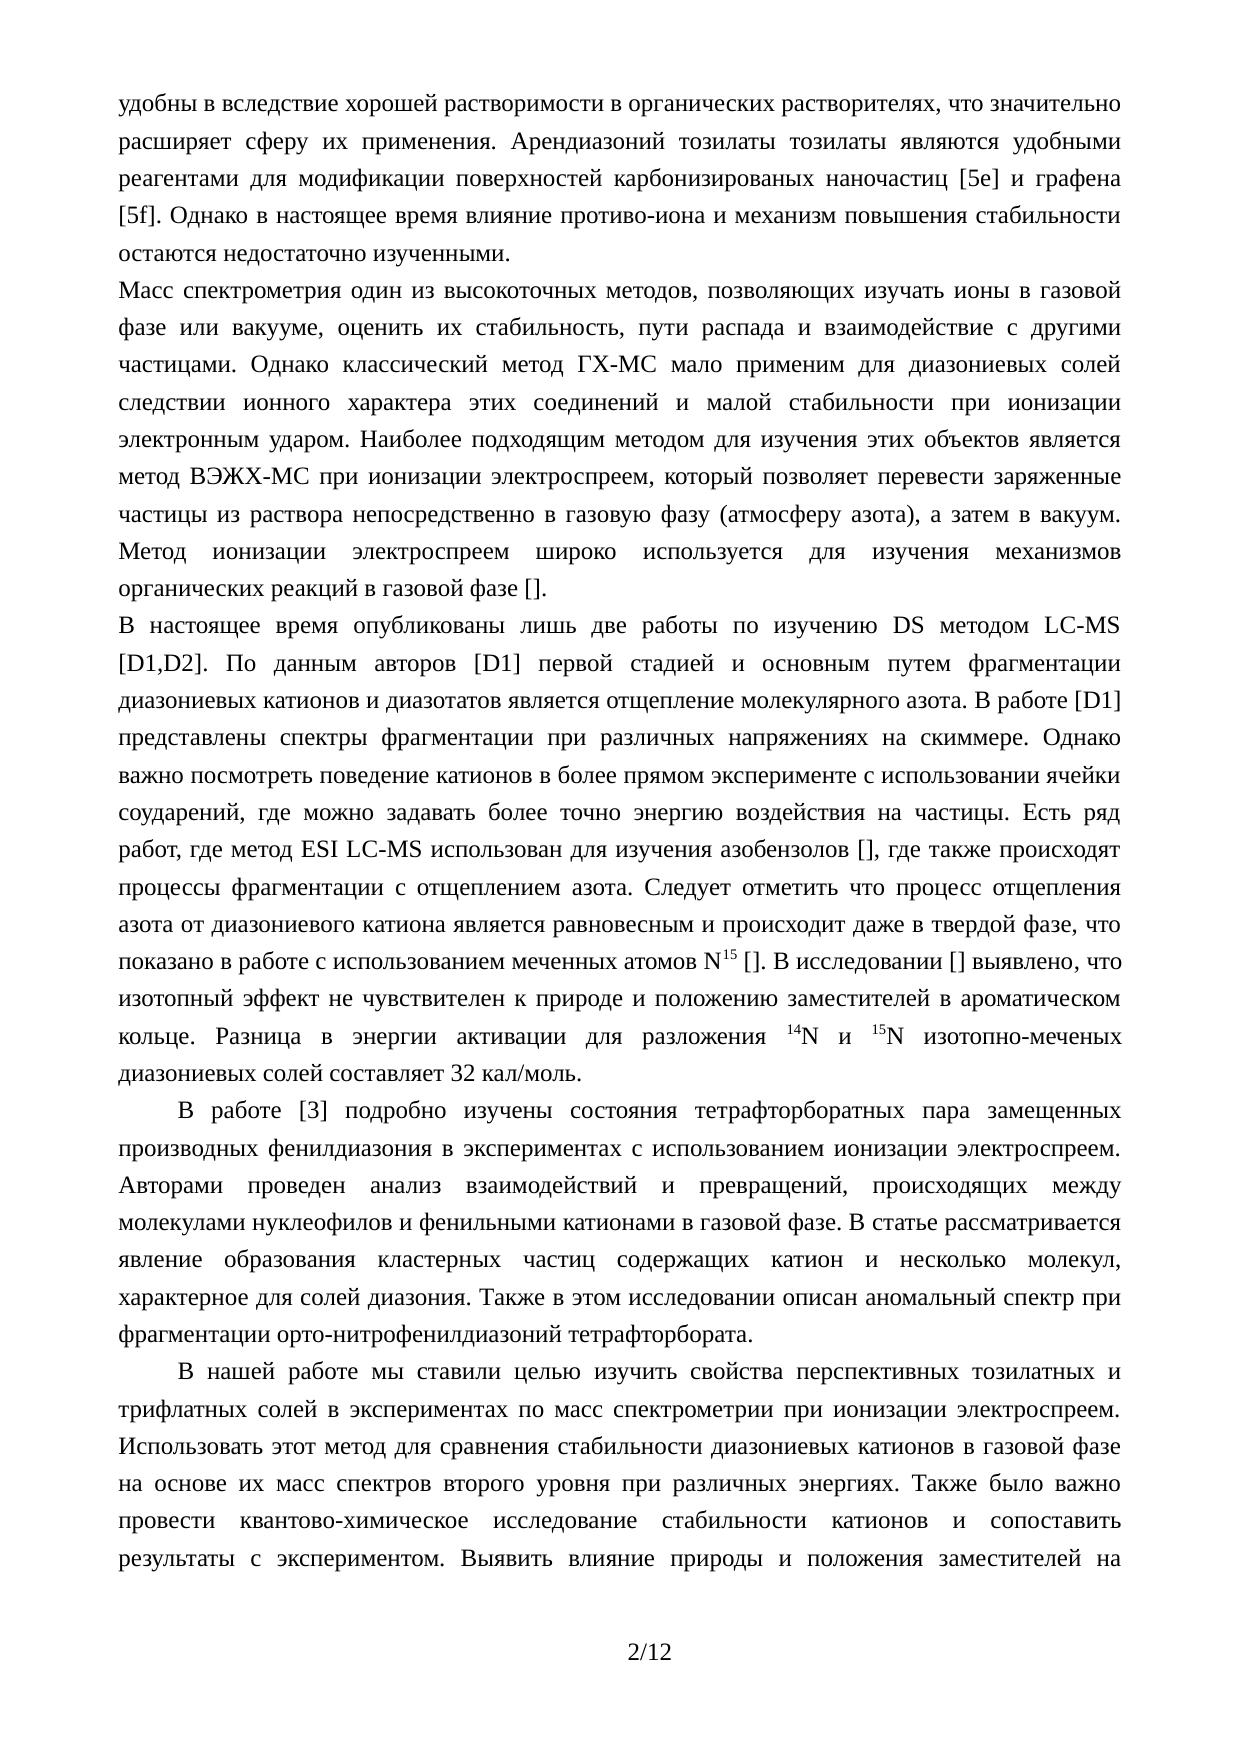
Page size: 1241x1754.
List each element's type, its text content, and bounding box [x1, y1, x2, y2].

list удобны в вследствие хорошей растворимости в органических растворителях, что значительно расширяет сферу их применения. Арендиазоний тозилаты тозилаты являются удобными реагентами для модификации поверхностей карбонизированых наночастиц [5e] и графена [5f]. Однако в настоящее время влияние противо-иона и механизм повышения стабильности остаются недостаточно изученными. [118, 88, 1122, 266]
list В настоящее время опубликованы лишь две работы по изучению DS методом LC-MS [D1,D2]. По данным авторов [D1] первой стадией и основным путем фрагментации диазониевых катионов и диазотатов является отщепление молекулярного азота. В работе [D1] представлены спектры фрагментации при различных напряжениях на скиммере. Однако важно посмотреть поведение катионов в более прямом эксперименте с использовании ячейки соударений, где можно задавать более точно энергию воздействия на частицы. Есть ряд работ, где метод ESI LC-MS использован для изучения азобензолов [], где также происходят процессы фрагментации с отщеплением азота. Следует отметить что процесс отщепления азота от диазониевого катиона является равновесным и происходит даже в твердой фазе, что показано в работе с использованием меченных атомов N15 []. В исследовании [] выявлено, что изотопный эффект не чувствителен к природе и положению заместителей в ароматическом кольце. Разница в энергии активации для разложения 14N и 15N изотопно-меченых диазониевых солей составляет 32 кал/моль. [118, 611, 1122, 1087]
list Масс спектрометрия один из высокоточных методов, позволяющих изучать ионы в газовой фазе или вакууме, оценить их стабильность, пути распада и взаимодействие с другими частицами. Однако классический метод ГХ-МС мало применим для диазониевых солей следствии ионного характера этих соединений и малой стабильности при ионизации электронным ударом. Наиболее подходящим методом для изучения этих объектов является метод ВЭЖХ-МС при ионизации электроспреем, который позволяет перевести заряженные частицы из раствора непосредственно в газовую фазу (атмосферу азота), а затем в вакуум. Метод ионизации электроспреем широко используется для изучения механизмов органических реакций в газовой фазе []. [118, 275, 1122, 602]
list В нашей работе мы ставили целью изучить свойства перспективных тозилатных и трифлатных солей в экспериментах по масс спектрометрии при ионизации электроспреем. Использовать этот метод для сравнения стабильности диазониевых катионов в газовой фазе на основе их масс спектров второго уровня при различных энергиях. Также было важно провести квантово-химическое исследование стабильности катионов и сопоставить результаты с экспериментом. Выявить влияние природы и положения заместителей на [118, 1356, 1122, 1572]
list В работе [3] подробно изучены состояния тетрафторборатных пара замещенных производных фенилдиазония в экспериментах с использованием ионизации электроспреем. Авторами проведен анализ взаимодействий и превращений, происходящих между молекулами нуклеофилов и фенильными катионами в газовой фазе. В статье рассматривается явление образования кластерных частиц содержащих катион и несколько молекул, характерное для солей диазония. Также в этом исследовании описан аномальный спектр при фрагментации орто-нитрофенилдиазоний тетрафторбората. [118, 1095, 1122, 1348]
